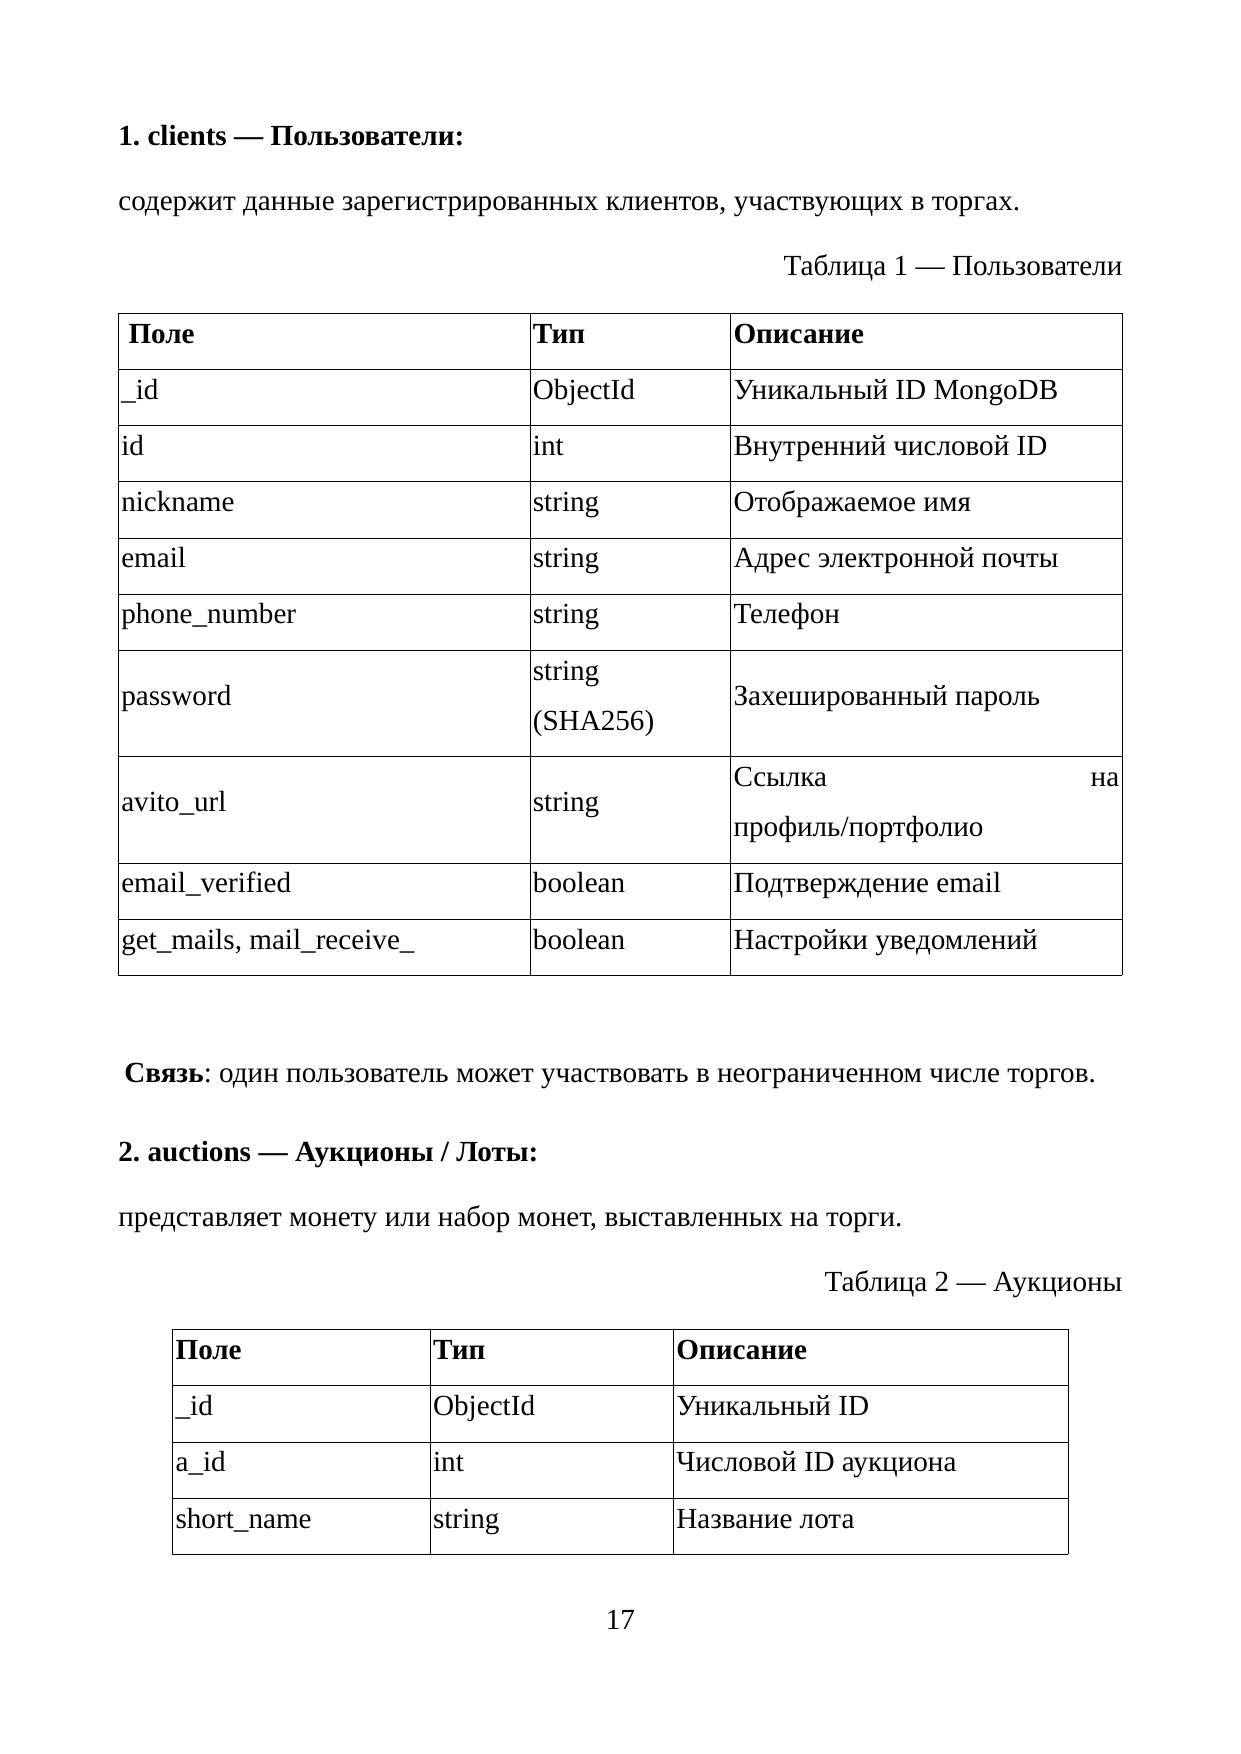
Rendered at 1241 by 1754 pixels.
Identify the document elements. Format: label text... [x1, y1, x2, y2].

table_cell _id [119, 370, 530, 425]
table_cell string [531, 482, 730, 537]
table_cell Уникальный ID MongoDB [731, 370, 1122, 425]
table_cell password [119, 651, 530, 756]
table_cell phone_number [119, 595, 530, 650]
table_cell string [431, 1499, 673, 1554]
table_header Поле [119, 314, 530, 369]
table_cell boolean [531, 920, 730, 975]
table_cell email_verified [119, 864, 530, 919]
table_cell nickname [119, 482, 530, 537]
table_header Описание [674, 1330, 1068, 1385]
table_cell _id [173, 1386, 430, 1442]
text Таблица 2 — Аукционы [118, 1264, 1122, 1298]
table_cell get_mails, mail_receive_ [119, 920, 530, 975]
table_header Поле [173, 1330, 430, 1385]
table_cell Настройки уведомлений [731, 920, 1122, 975]
table_cell short_name [173, 1499, 430, 1554]
table_cell string [531, 757, 730, 863]
table_cell Адрес электронной почты [731, 539, 1122, 593]
text Связь: один пользователь может участвовать в неограниченном числе торгов. [124, 1055, 1122, 1088]
table_cell ObjectId [531, 370, 730, 425]
table_cell Отображаемое имя [731, 482, 1122, 537]
table_cell Захешированный пароль [731, 651, 1122, 756]
table_cell Название лота [674, 1499, 1068, 1554]
table_cell int [431, 1443, 673, 1498]
text представляет монету или набор монет, выставленных на торги. [118, 1199, 1122, 1233]
table_cell avito_url [119, 757, 530, 863]
text 2. auctions — Аукционы / Лоты: [118, 1134, 1122, 1168]
table_cell email [119, 539, 530, 593]
table_cell a_id [173, 1443, 430, 1498]
table_cell string (SHA256) [531, 651, 730, 756]
table_cell string [531, 595, 730, 650]
table_cell Телефон [731, 595, 1122, 650]
table_cell Ссылка на профиль/портфолио [731, 757, 1122, 863]
table_cell Числовой ID аукциона [674, 1443, 1068, 1498]
table_header Описание [731, 314, 1122, 369]
text 1. clients — Пользователи: [118, 118, 1122, 152]
table_header Тип [531, 314, 730, 369]
table_cell string [531, 539, 730, 593]
table_cell boolean [531, 864, 730, 919]
table_cell ObjectId [431, 1386, 673, 1442]
text содержит данные зарегистрированных клиентов, участвующих в торгах. [118, 183, 1122, 217]
text Таблица 1 — Пользователи [118, 248, 1122, 281]
table_cell Внутренний числовой ID [731, 426, 1122, 481]
table_cell id [119, 426, 530, 481]
table_cell int [531, 426, 730, 481]
table_cell Подтверждение email [731, 864, 1122, 919]
table_header Тип [431, 1330, 673, 1385]
table_cell Уникальный ID [674, 1386, 1068, 1442]
